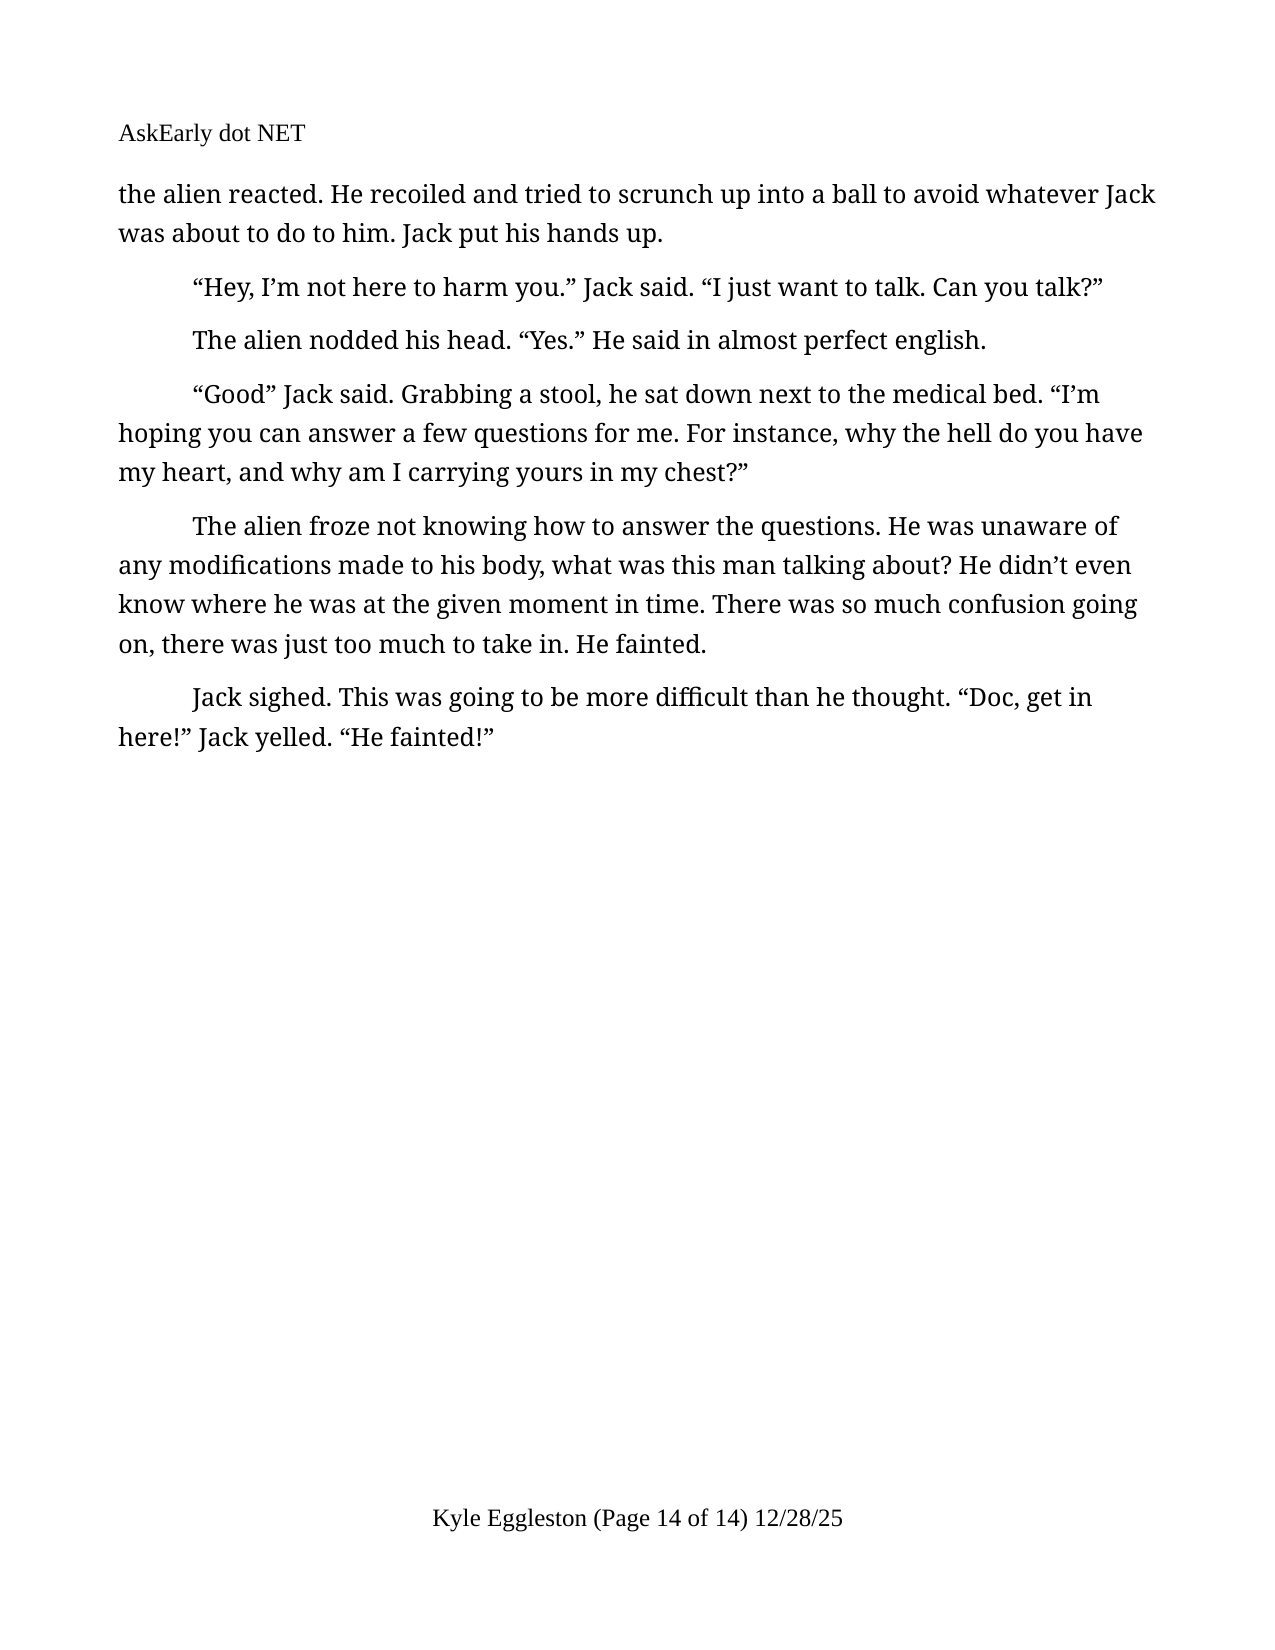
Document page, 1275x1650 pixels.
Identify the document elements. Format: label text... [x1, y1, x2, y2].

text The alien nodded his head. “Yes.” He said in almost perfect english. [118, 323, 1157, 357]
text The alien froze not knowing how to answer the questions. He was unaware of any modifications made to his body, what was this man talking about? He didn’t even know where he was at the given moment in time. There was so much confusion going on, there was just too much to take in. He fainted. [118, 509, 1157, 660]
text the alien reacted. He recoiled and tried to scrunch up into a ball to avoid whatever Jack was about to do to him. Jack put his hands up. [118, 176, 1157, 249]
text Jack sighed. This was going to be more difficult than he thought. “Doc, get in here!” Jack yelled. “He fainted!” [118, 680, 1157, 753]
text “Hey, I’m not here to harm you.” Jack said. “I just want to talk. Can you talk?” [118, 269, 1157, 303]
text “Good” Jack said. Grabbing a stool, he sat down next to the medical bed. “I’m hoping you can answer a few questions for me. For instance, why the hell do you have my heart, and why am I carrying yours in my chest?” [118, 377, 1157, 489]
